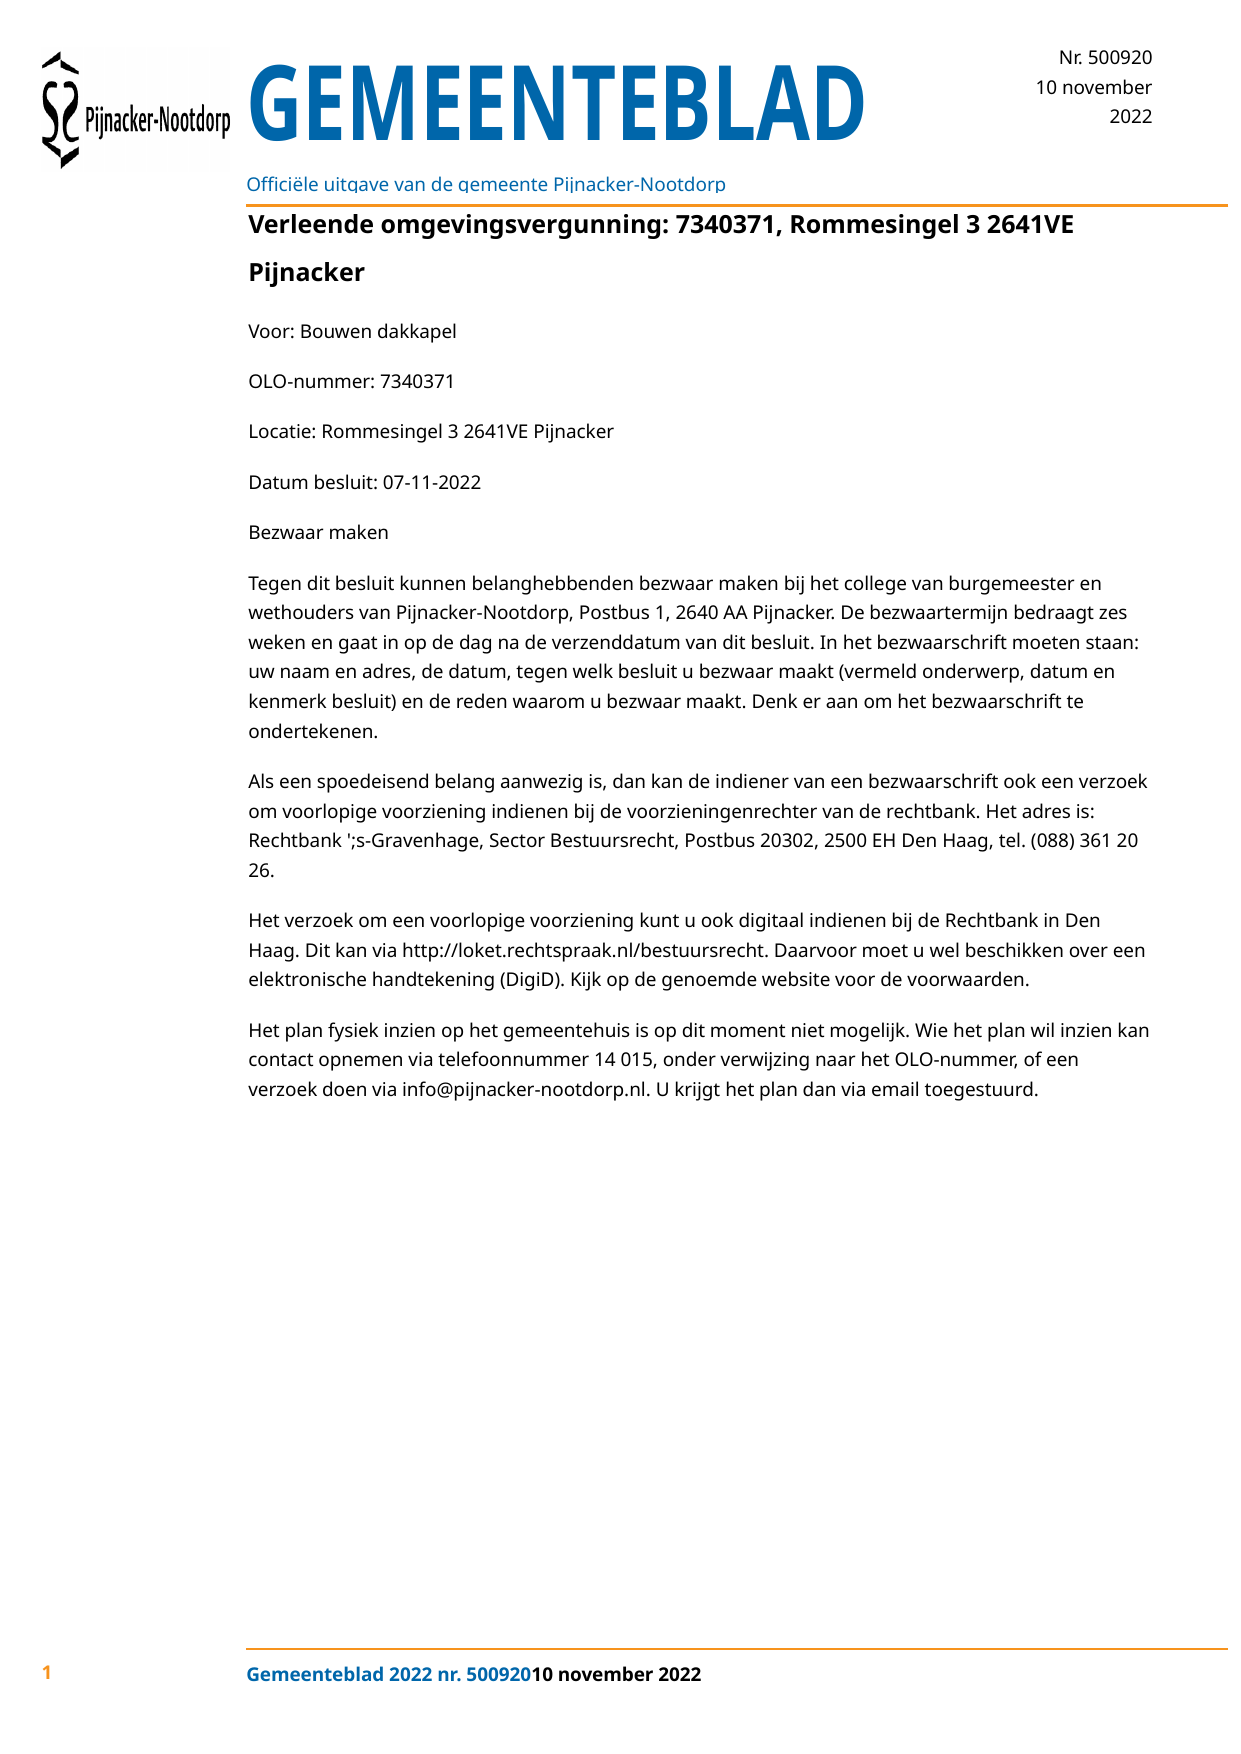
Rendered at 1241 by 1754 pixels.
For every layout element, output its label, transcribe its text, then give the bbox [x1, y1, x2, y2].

text Datum besluit: 07-11-2022 [248, 469, 1152, 495]
text Verleende omgevingsvergunning: 7340371, Rommesingel 3 2641VE Pijnacker [248, 207, 1152, 288]
text Bezwaar maken [248, 519, 1152, 545]
text Voor: Bouwen dakkapel [248, 318, 1152, 344]
picture [41, 47, 231, 172]
text OLO-nummer: 7340371 [248, 368, 1152, 394]
text Locatie: Rommesingel 3 2641VE Pijnacker [248, 419, 1152, 444]
text Tegen dit besluit kunnen belanghebbenden bezwaar maken bij het college van burgemeester en wethouders van Pijnacker-Nootdorp, Postbus 1, 2640 AA Pijnacker. De bezwaartermijn bedraagt zes weken en gaat in op de dag na de verzenddatum van dit besluit. In het bezwaarschrift moeten staan: uw naam en adres, de datum, tegen welk besluit u bezwaar maakt (vermeld onderwerp, datum en kenmerk besluit) en de reden waarom u bezwaar maakt. Denk er aan om het bezwaarschrift te ondertekenen. [248, 570, 1152, 744]
text Het verzoek om een voorlopige voorziening kunt u ook digitaal indienen bij de Rechtbank in Den Haag. Dit kan via http://loket.rechtspraak.nl/bestuursrecht. Daarvoor moet u wel beschikken over een elektronische handtekening (DigiD). Kijk op de genoemde website voor de voorwaarden. [248, 907, 1152, 992]
text Als een spoedeisend belang aanwezig is, dan kan de indiener van een bezwaarschrift ook een verzoek om voorlopige voorziening indienen bij de voorzieningenrechter van de rechtbank. Het adres is: Rechtbank ';s-Gravenhage, Sector Bestuursrecht, Postbus 20302, 2500 EH Den Haag, tel. (088) 361 20 26. [248, 768, 1152, 883]
text Het plan fysiek inzien op het gemeentehuis is op dit moment niet mogelijk. Wie het plan wil inzien kan contact opnemen via telefoonnummer 14 015, onder verwijzing naar het OLO-nummer, of een verzoek doen via info@pijnacker-nootdorp.nl. U krijgt het plan dan via email toegestuurd. [248, 1017, 1152, 1102]
